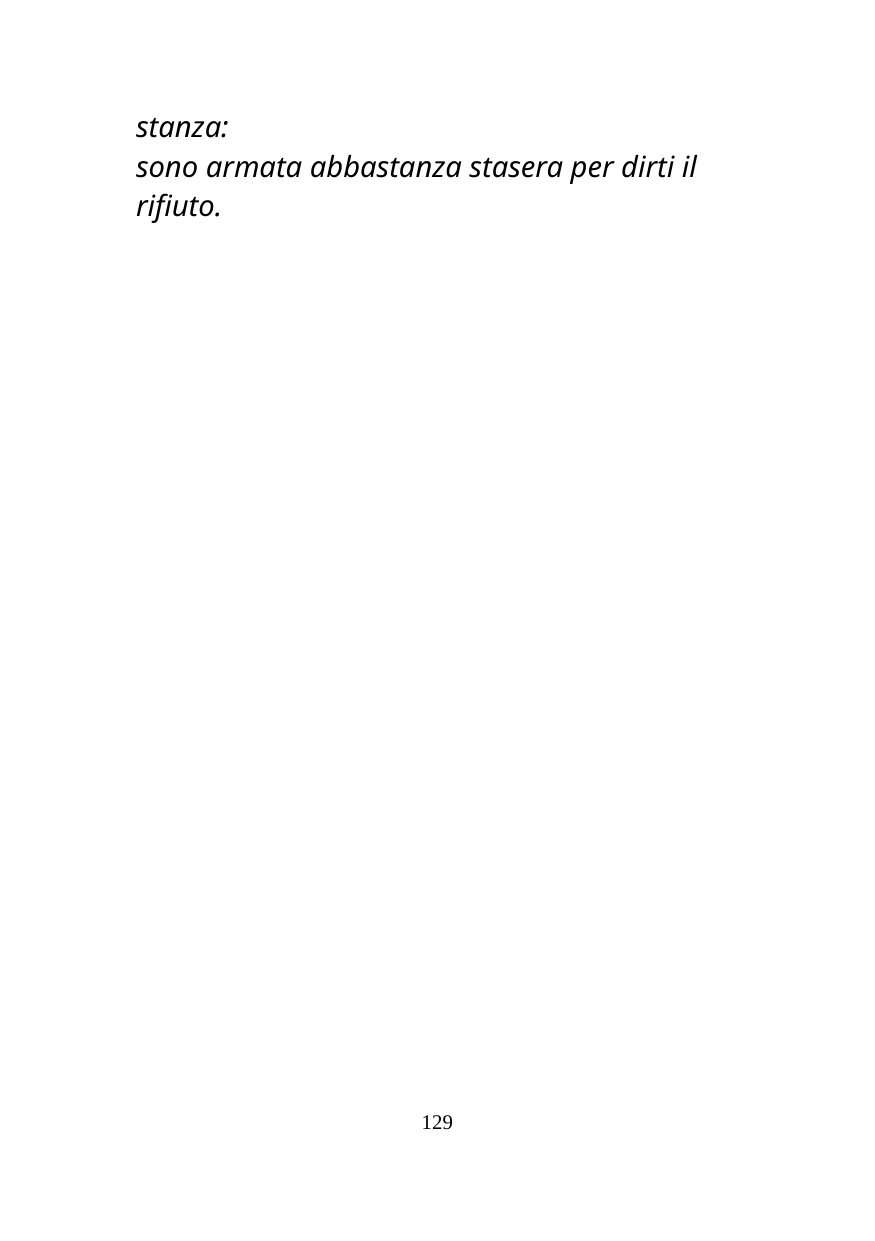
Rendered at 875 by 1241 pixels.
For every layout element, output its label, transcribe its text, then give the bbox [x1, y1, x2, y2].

text stanza: sono armata abbastanza stasera per dirti il rifiuto. [106, 106, 768, 225]
